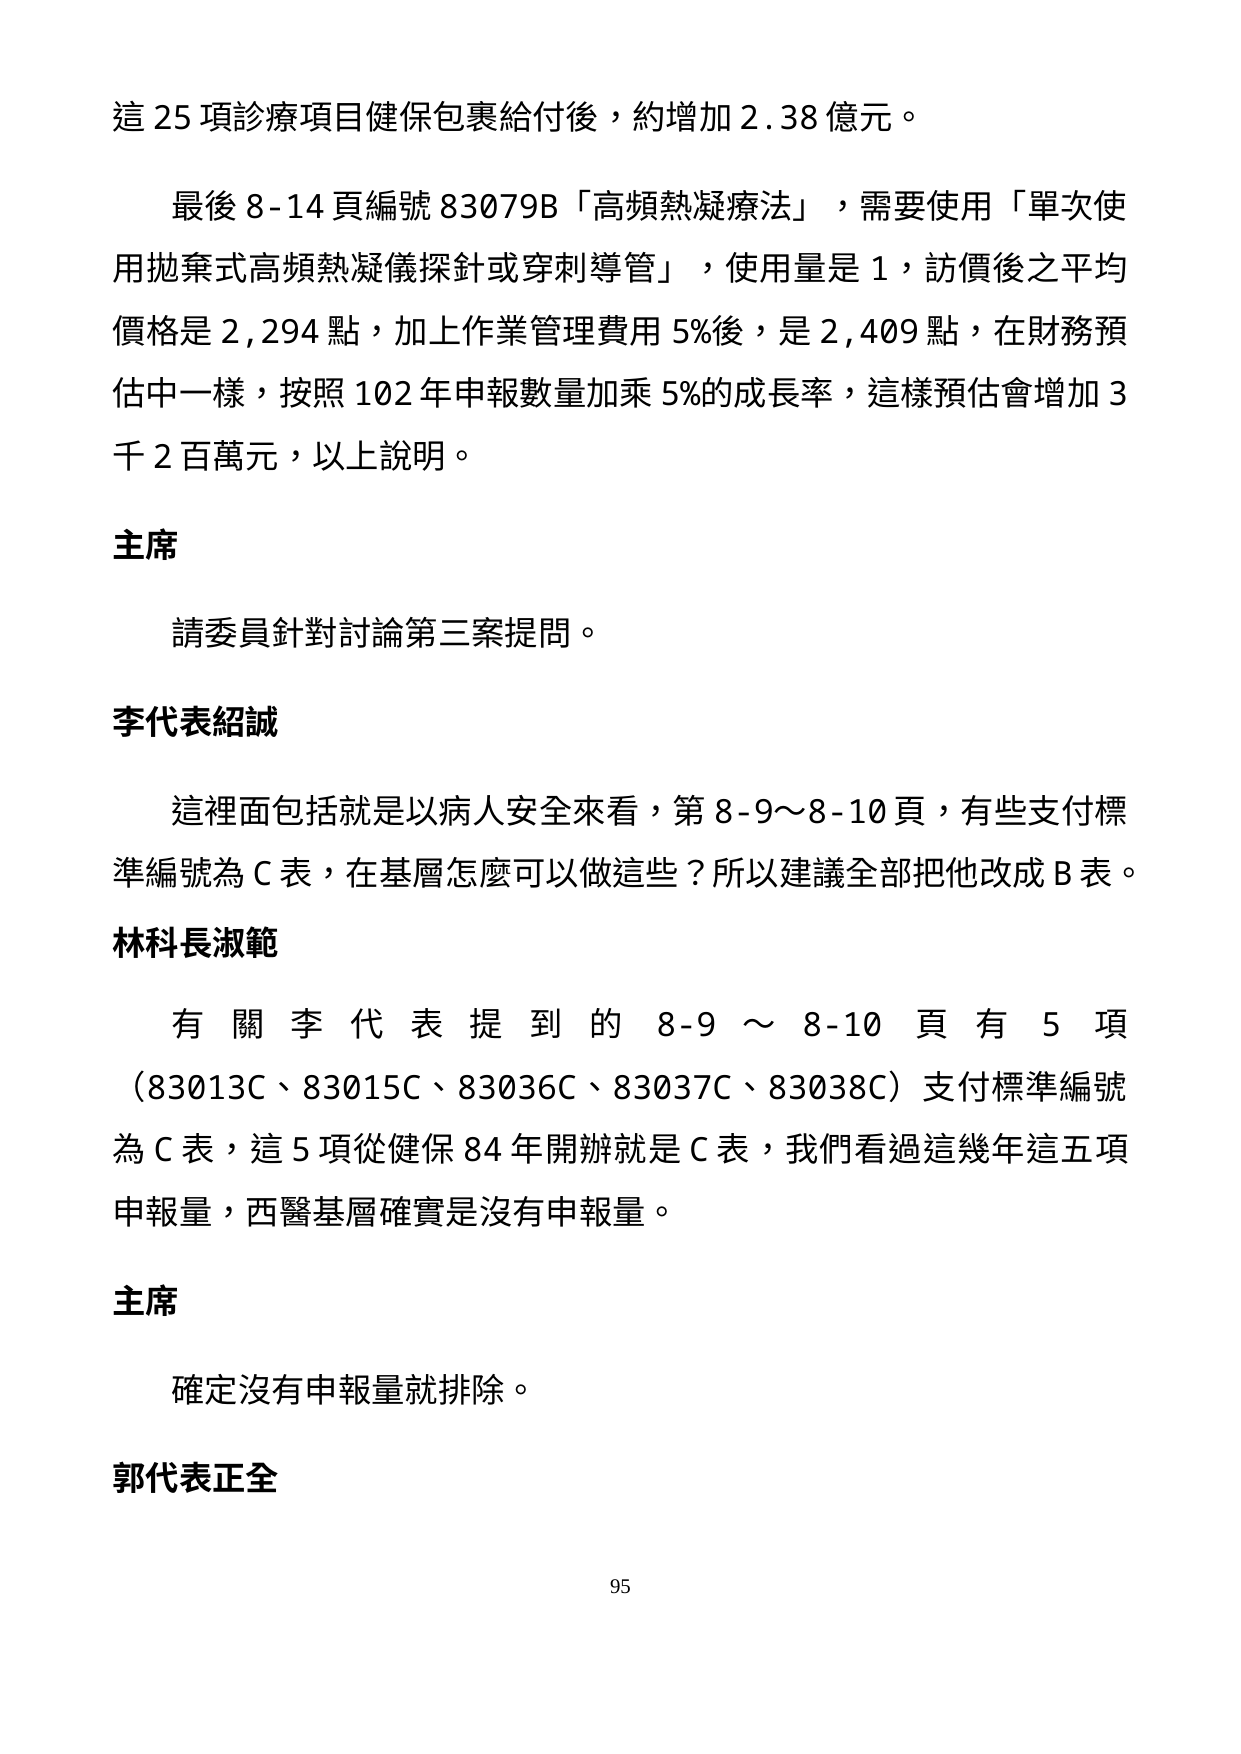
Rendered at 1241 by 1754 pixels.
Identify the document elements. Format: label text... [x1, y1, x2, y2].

text 這25項診療項目健保包裹給付後，約增加2.38億元。 [112, 73, 1128, 136]
text 確定沒有申報量就排除。 [112, 1346, 1128, 1408]
text 這裡面包括就是以病人安全來看，第8-9～8-10頁，有些支付標準編號為C表，在基層怎麼可以做這些？所以建議全部把他改成B表。 [112, 767, 1128, 892]
text 李代表紹誠 [112, 678, 1128, 741]
text 最後8-14頁編號83079B「高頻熱凝療法」，需要使用「單次使用拋棄式高頻熱凝儀探針或穿刺導管」，使用量是1，訪價後之平均價格是2,294點，加上作業管理費用5%後，是2,409點，在財務預估中一樣，按照102年申報數量加乘5%的成長率，這樣預估會增加3千2百萬元，以上說明。 [112, 162, 1128, 474]
text 主席 [112, 501, 1128, 563]
text 請委員針對討論第三案提問。 [112, 589, 1128, 652]
text 林科長淑範 [112, 899, 1128, 962]
text 有關李代表提到的8-9～8-10頁有5項（83013C、83015C、83036C、83037C、83038C）支付標準編號為C表，這5項從健保84年開辦就是C表，我們看過這幾年這五項申報量，西醫基層確實是沒有申報量。 [112, 981, 1128, 1231]
text 主席 [112, 1257, 1128, 1319]
text 郭代表正全 [112, 1434, 1128, 1497]
